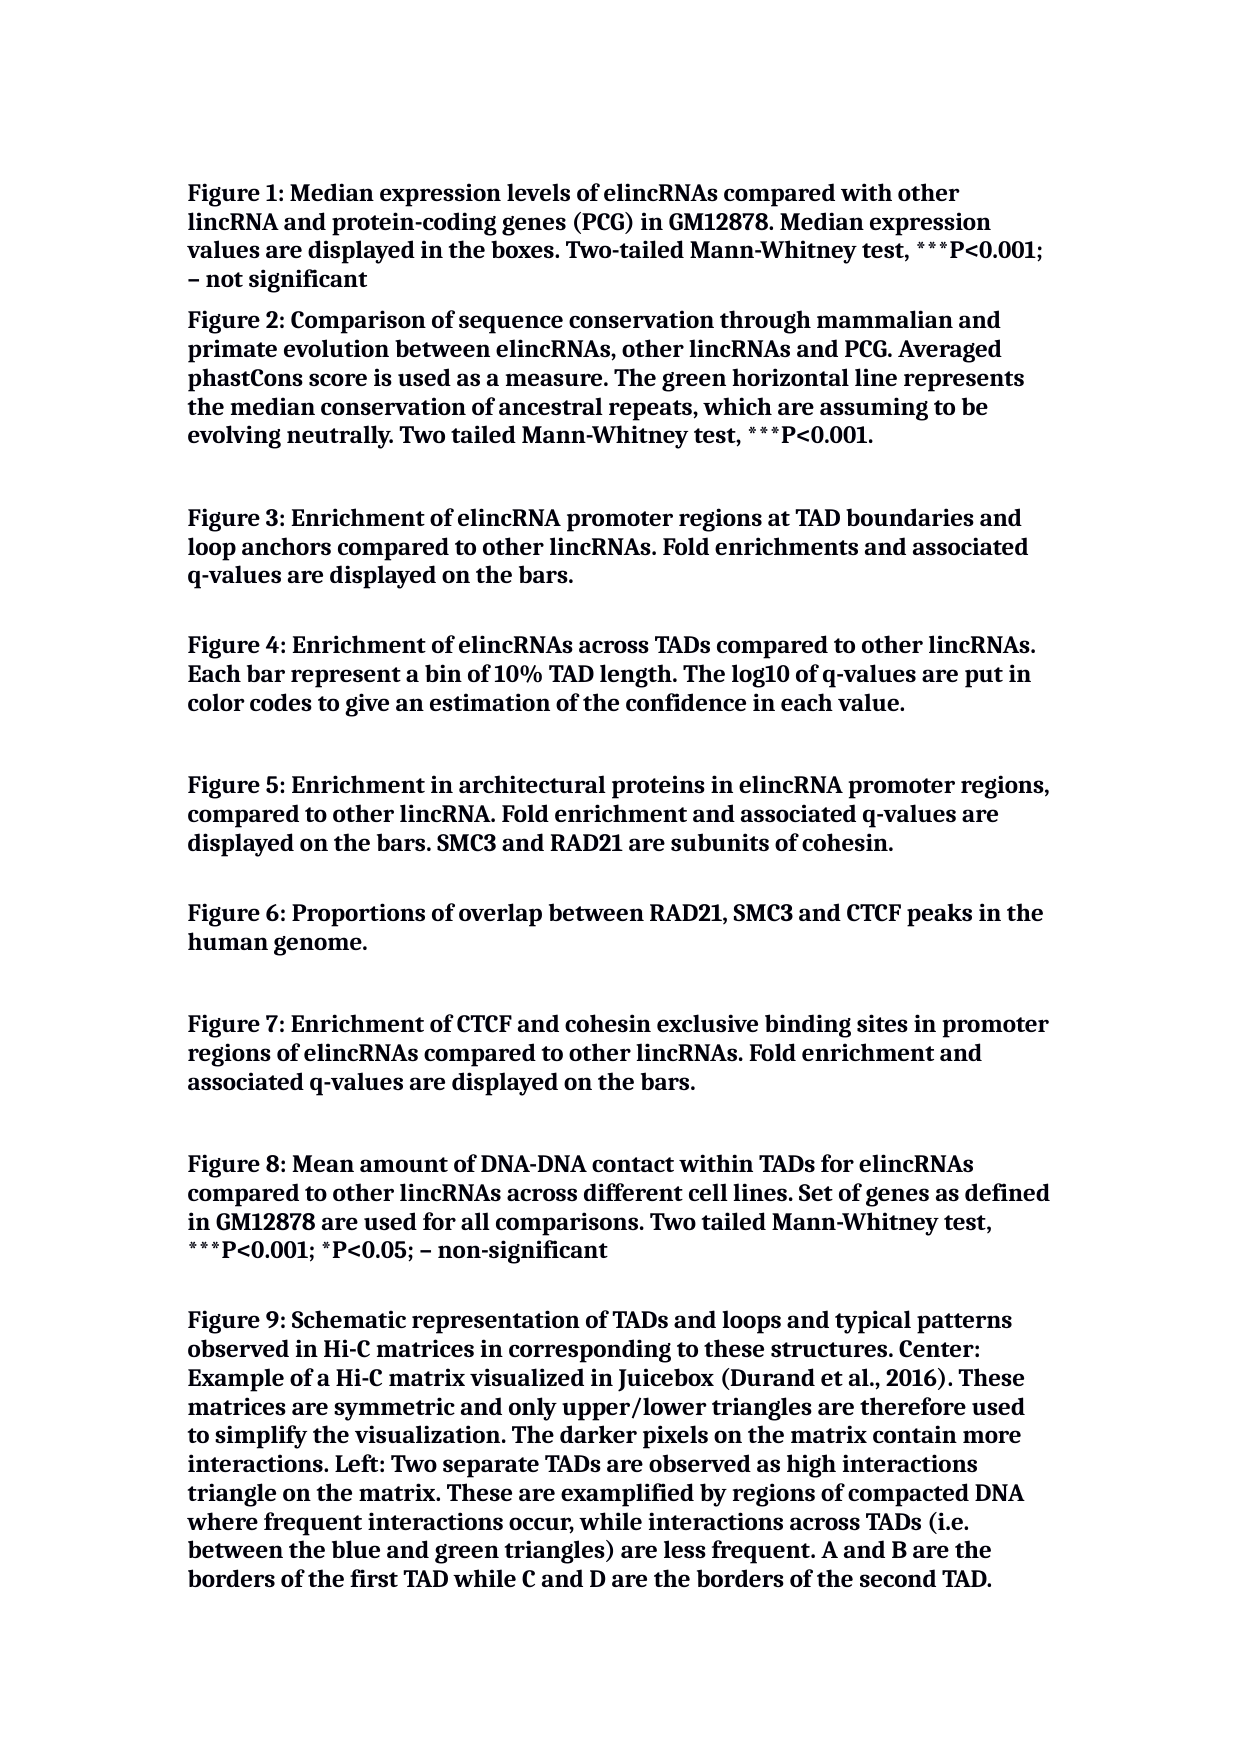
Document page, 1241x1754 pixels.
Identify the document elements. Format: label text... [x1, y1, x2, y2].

text Figure 6: Proportions of overlap between RAD21, SMC3 and CTCF peaks in the human genome. [187, 870, 1053, 956]
text Figure 7: Enrichment of CTCF and cohesin exclusive binding sites in promoter regions of elincRNAs compared to other lincRNAs. Fold enrichment and associated q-values are displayed on the bars. [187, 1010, 1053, 1096]
text Figure 1: Median expression levels of elincRNAs compared with other lincRNA and protein-coding genes (PCG) in GM12878. Median expression values are displayed in the boxes. Two-tailed Mann-Whitney test, ***P<0.001; – not significant [187, 150, 1053, 294]
text Figure 3: Enrichment of elincRNA promoter regions at TAD boundaries and loop anchors compared to other lincRNAs. Fold enrichments and associated q-values are displayed on the bars. [187, 504, 1053, 590]
text Figure 8: Mean amount of DNA-DNA contact within TADs for elincRNAs compared to other lincRNAs across different cell lines. Set of genes as defined in GM12878 are used for all comparisons. Two tailed Mann-Whitney test, ***P<0.001; *P<0.05; – non-significant [187, 1150, 1053, 1265]
text Figure 2: Comparison of sequence conservation through mammalian and primate evolution between elincRNAs, other lincRNAs and PCG. Averaged phastCons score is used as a measure. The green horizontal line represents the median conservation of ancestral repeats, which are assuming to be evolving neutrally. Two tailed Mann-Whitney test, ***P<0.001. [187, 306, 1053, 450]
text Figure 4: Enrichment of elincRNAs across TADs compared to other lincRNAs. Each bar represent a bin of 10% TAD length. The log10 of q-values are put in color codes to give an estimation of the confidence in each value. [187, 602, 1053, 717]
text Figure 5: Enrichment in architectural proteins in elincRNA promoter regions, compared to other lincRNA. Fold enrichment and associated q-values are displayed on the bars. SMC3 and RAD21 are subunits of cohesin. [187, 771, 1053, 857]
text Figure 9: Schematic representation of TADs and loops and typical patterns observed in Hi-C matrices in corresponding to these structures. Center: Example of a Hi-C matrix visualized in Juicebox (Durand et al., 2016)⁠. These matrices are symmetric and only upper/lower triangles are therefore used to simplify the visualization. The darker pixels on the matrix contain more interactions. Left: Two separate TADs are observed as high interactions triangle on the matrix. These are examplified by regions of compacted DNA where frequent interactions occur, while interactions across TADs (i.e. between the blue and green triangles) are less frequent. A and B are the borders of the first TAD while C and D are the borders of the second TAD. [187, 1306, 1053, 1594]
